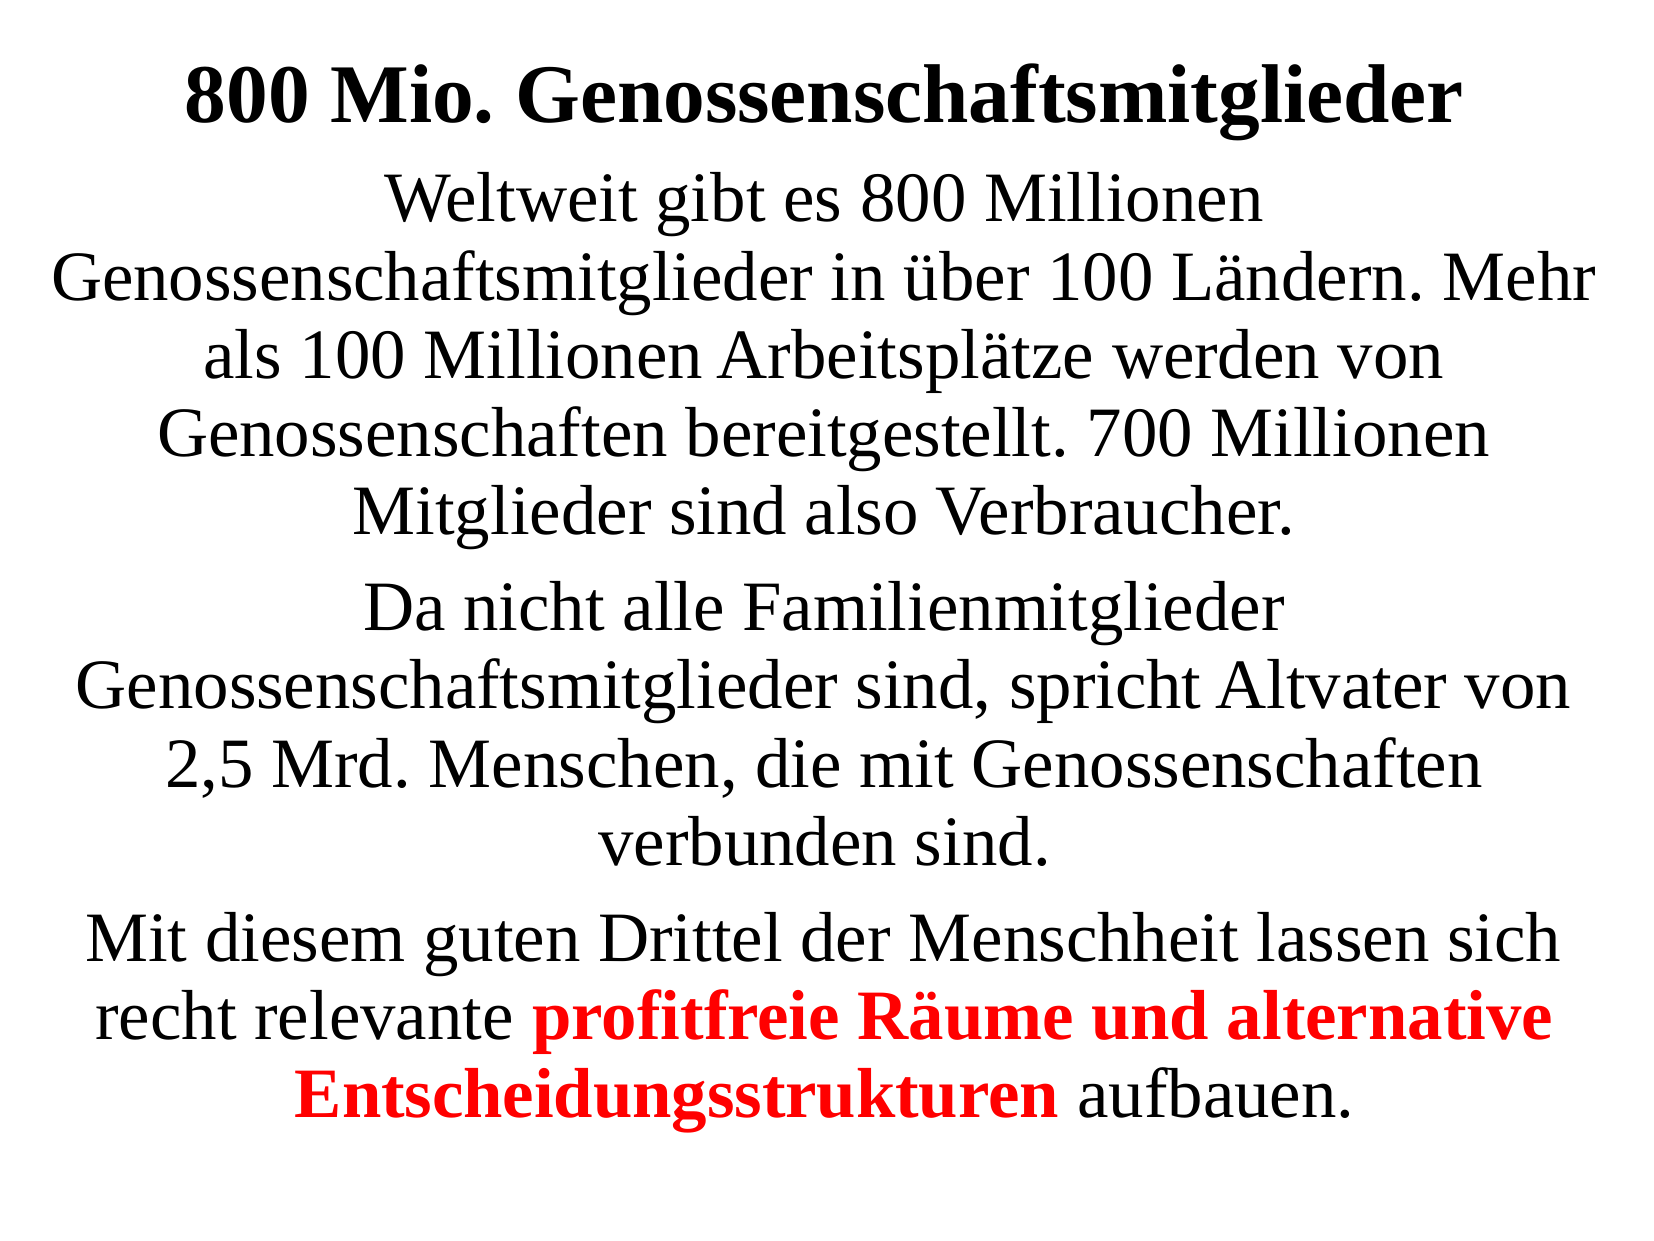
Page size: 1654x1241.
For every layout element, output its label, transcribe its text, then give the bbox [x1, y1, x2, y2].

text_box 800 Mio. Genossenschaftsmitglieder Weltweit gibt es 800 Millionen Genossenschaftsmitglieder in über 100 Ländern. Mehr als 100 Millionen Arbeitsplätze werden von Genossenschaften bereitgestellt. 700 Millionen Mitglieder sind also Verbraucher. Da nicht alle Familienmitglieder Genossenschaftsmitglieder sind, spricht Altvater von 2,5 Mrd. Menschen, die mit Genossenschaften verbunden sind. Mit diesem guten Drittel der Menschheit lassen sich recht relevante profitfreie Räume und alternative Entscheidungsstrukturen aufbauen. [36, 41, 1619, 1141]
